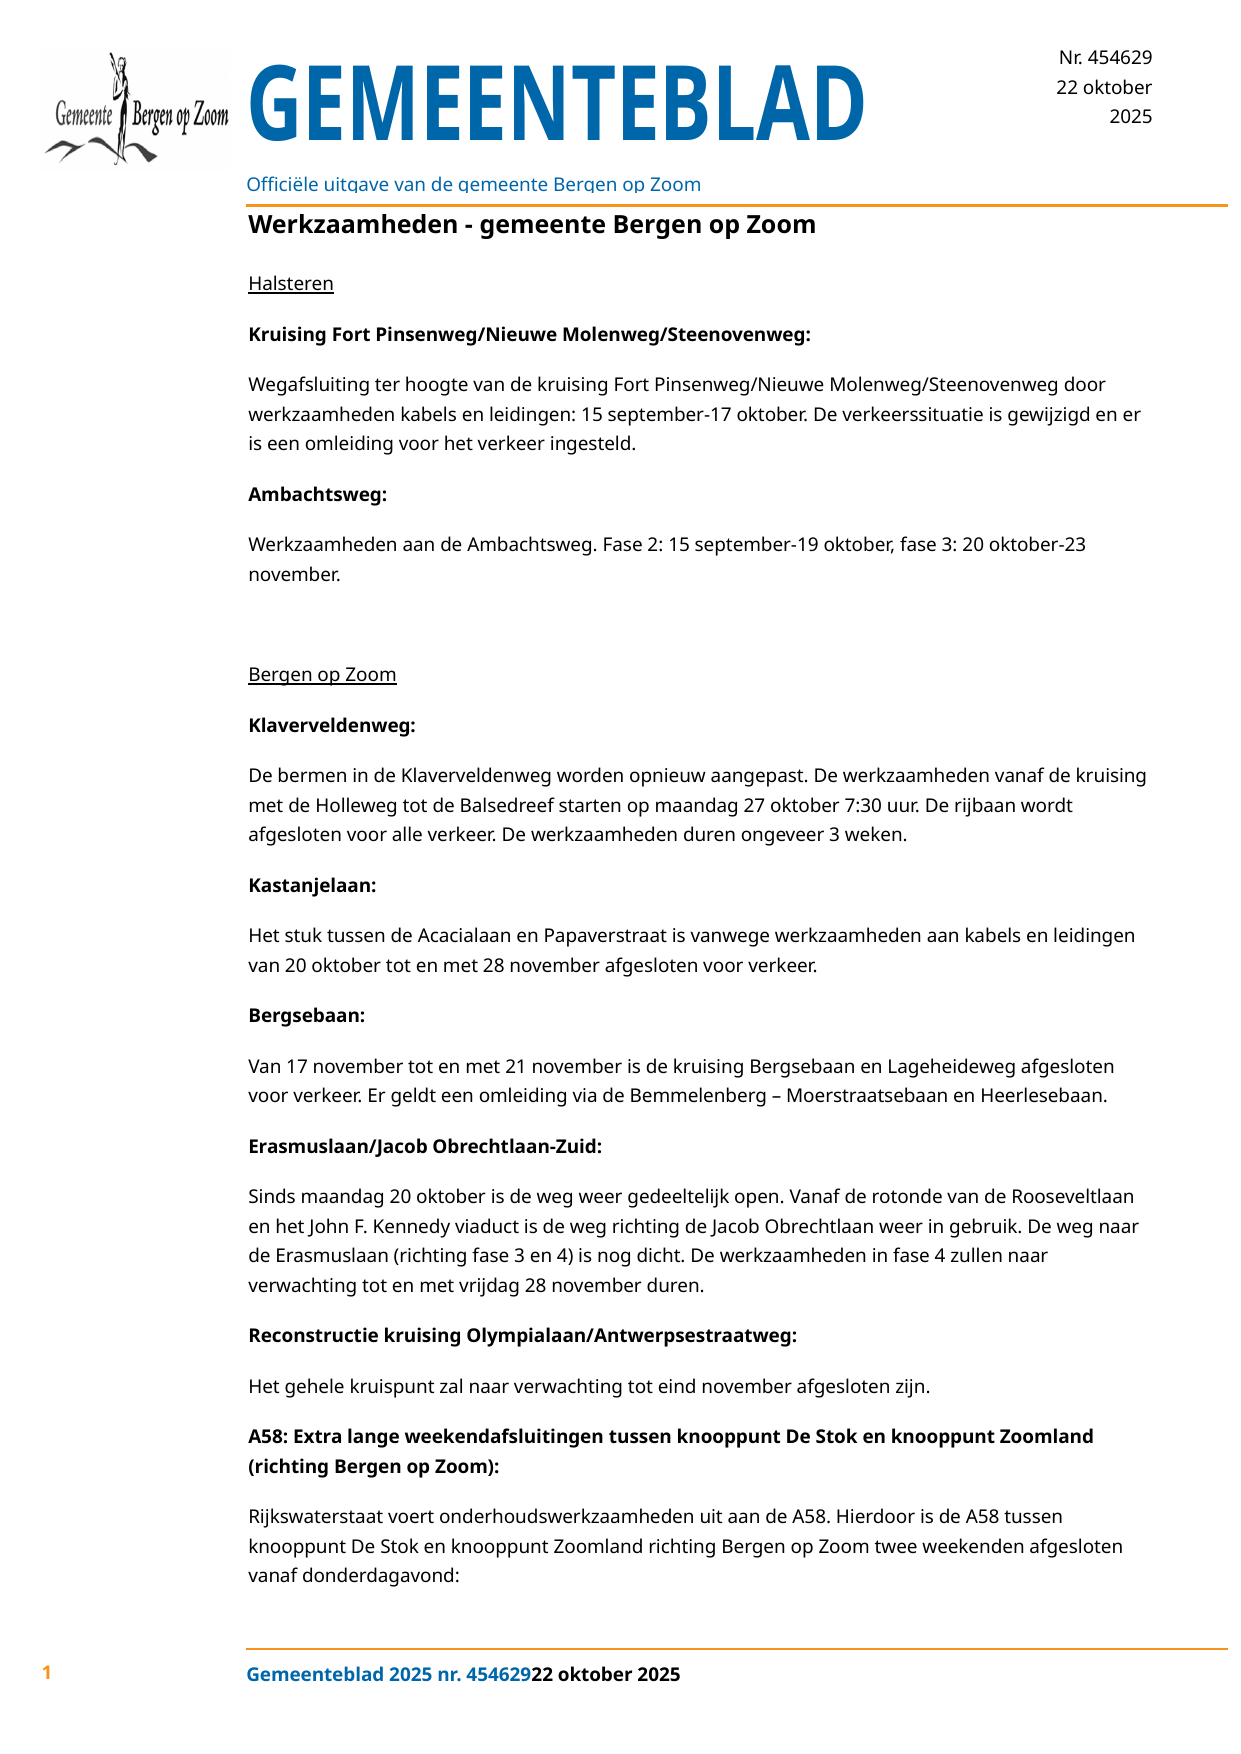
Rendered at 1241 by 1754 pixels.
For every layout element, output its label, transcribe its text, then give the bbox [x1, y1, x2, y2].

text Klaverveldenweg: [248, 712, 1152, 738]
text De bermen in de Klaverveldenweg worden opnieuw aangepast. De werkzaamheden vanaf de kruising met de Holleweg tot de Balsedreef starten op maandag 27 oktober 7:30 uur. De rijbaan wordt afgesloten voor alle verkeer. De werkzaamheden duren ongeveer 3 weken. [248, 762, 1152, 847]
text Halsteren [248, 270, 1152, 296]
text Werkzaamheden aan de Ambachtsweg. Fase 2: 15 september-19 oktober, fase 3: 20 oktober-23 november. [248, 531, 1152, 586]
text Het stuk tussen de Acacialaan en Papaverstraat is vanwege werkzaamheden aan kabels en leidingen van 20 oktober tot en met 28 november afgesloten voor verkeer. [248, 922, 1152, 978]
text Bergsebaan: [248, 1002, 1152, 1028]
text Rijkswaterstaat voert onderhoudswerkzaamheden uit aan de A58. Hierdoor is de A58 tussen knooppunt De Stok en knooppunt Zoomland richting Bergen op Zoom twee weekenden afgesloten vanaf donderdagavond: [248, 1503, 1152, 1588]
text Bergen op Zoom [248, 662, 1152, 687]
text Ambachtsweg: [248, 481, 1152, 506]
text Het gehele kruispunt zal naar verwachting tot eind november afgesloten zijn. [248, 1373, 1152, 1398]
text Kruising Fort Pinsenweg/Nieuwe Molenweg/Steenovenweg: [248, 321, 1152, 346]
text A58: Extra lange weekendafsluitingen tussen knooppunt De Stok en knooppunt Zoomland (richting Bergen op Zoom): [248, 1423, 1152, 1478]
text Reconstructie kruising Olympialaan/Antwerpsestraatweg: [248, 1322, 1152, 1348]
text Van 17 november tot en met 21 november is de kruising Bergsebaan en Lageheideweg afgesloten voor verkeer. Er geldt een omleiding via de Bemmelenberg – Moerstraatsebaan en Heerlesebaan. [248, 1053, 1152, 1108]
picture [41, 47, 231, 172]
text Sinds maandag 20 oktober is de weg weer gedeeltelijk open. Vanaf de rotonde van de Rooseveltlaan en het John F. Kennedy viaduct is de weg richting de Jacob Obrechtlaan weer in gebruik. De weg naar de Erasmuslaan (richting fase 3 en 4) is nog dicht. De werkzaamheden in fase 4 zullen naar verwachting tot en met vrijdag 28 november duren. [248, 1183, 1152, 1298]
text Werkzaamheden - gemeente Bergen op Zoom [248, 207, 1152, 241]
text Kastanjelaan: [248, 872, 1152, 898]
text Wegafsluiting ter hoogte van de kruising Fort Pinsenweg/Nieuwe Molenweg/Steenovenweg door werkzaamheden kabels en leidingen: 15 september-17 oktober. De verkeerssituatie is gewijzigd en er is een omleiding voor het verkeer ingesteld. [248, 371, 1152, 456]
text Erasmuslaan/Jacob Obrechtlaan-Zuid: [248, 1133, 1152, 1158]
